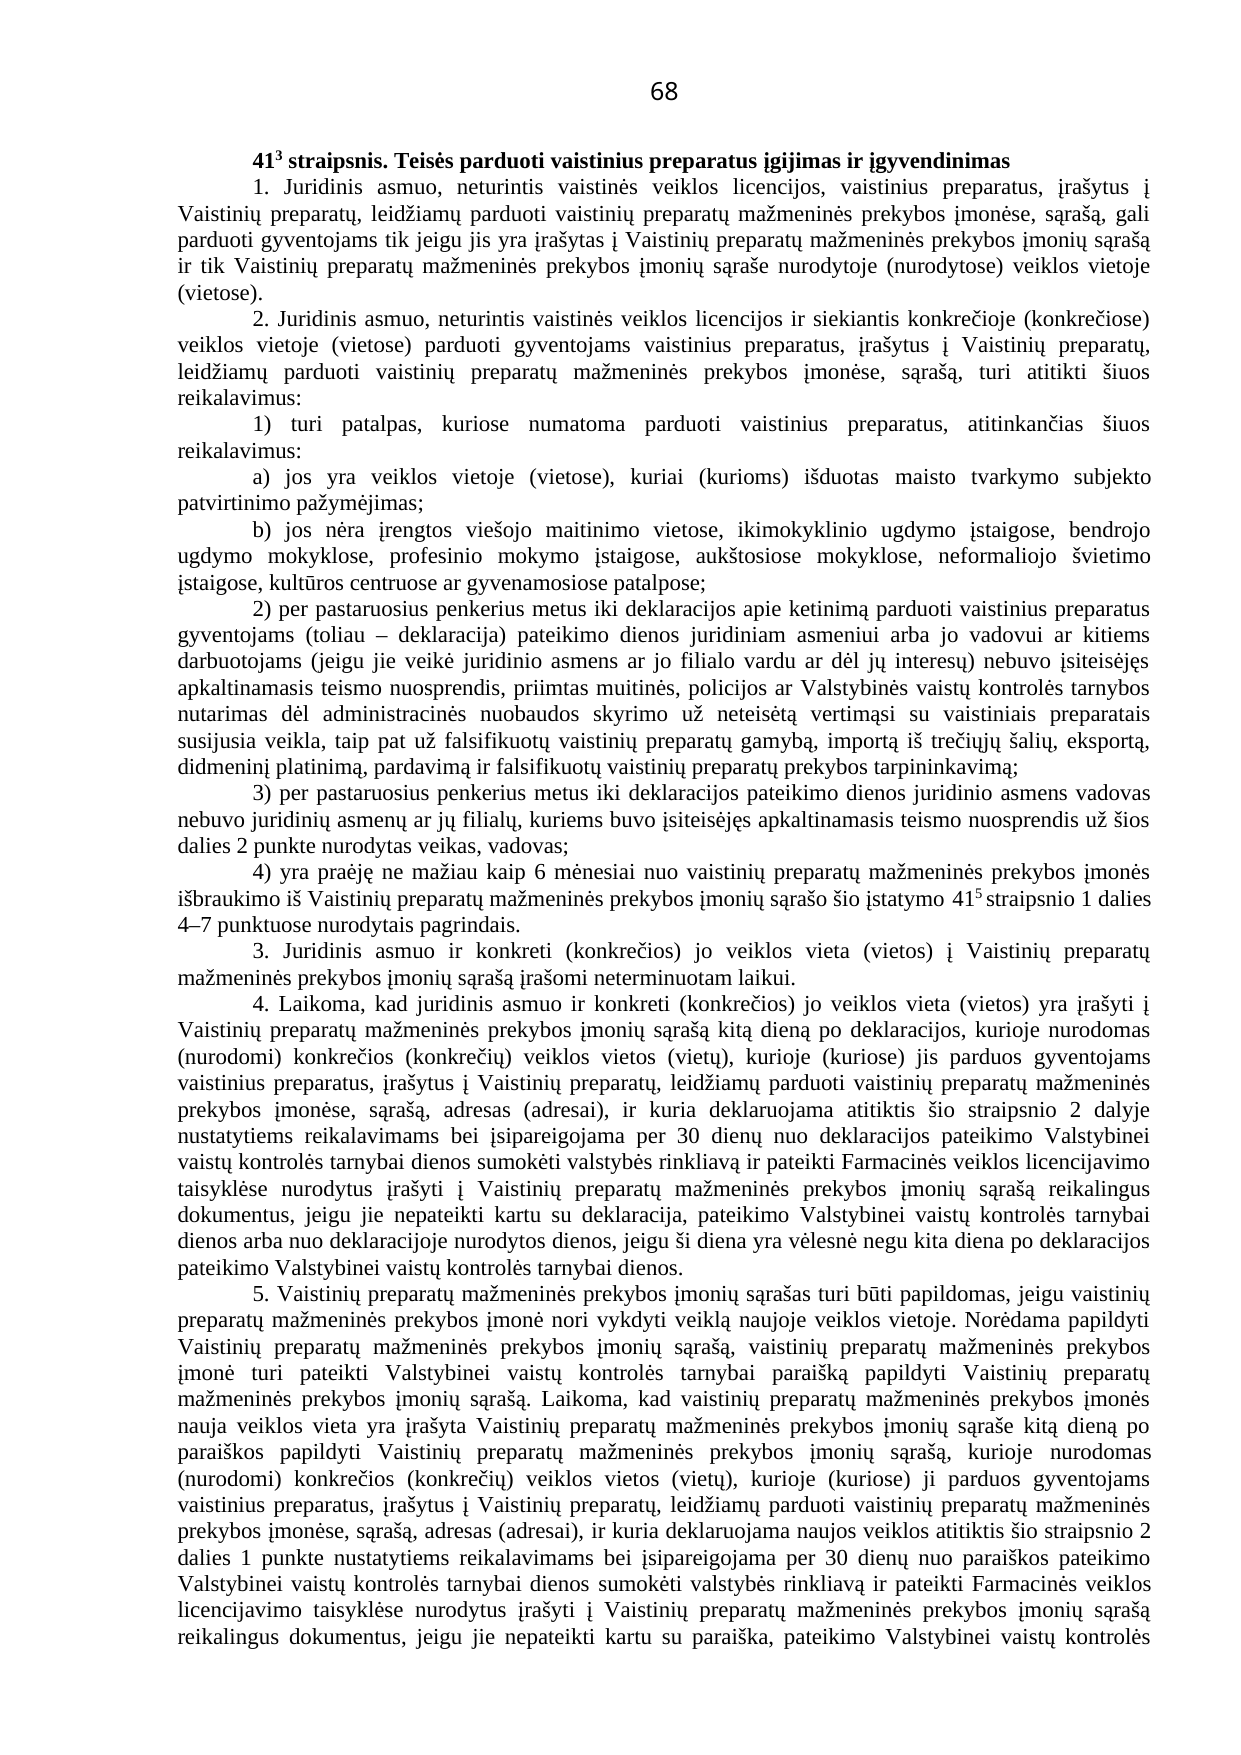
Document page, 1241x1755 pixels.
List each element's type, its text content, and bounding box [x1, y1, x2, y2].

text 3) per pastaruosius penkerius metus iki deklaracijos pateikimo dienos juridinio asmens vadovas nebuvo juridinių asmenų ar jų filialų, kuriems buvo įsiteisėjęs apkaltinamasis teismo nuosprendis už šios dalies 2 punkte nurodytas veikas, vadovas; [177, 779, 1152, 858]
text 2) per pastaruosius penkerius metus iki deklaracijos apie ketinimą parduoti vaistinius preparatus gyventojams (toliau – deklaracija) pateikimo dienos juridiniam asmeniui arba jo vadovui ar kitiems darbuotojams (jeigu jie veikė juridinio asmens ar jo filialo vardu ar dėl jų interesų) nebuvo įsiteisėjęs apkaltinamasis teismo nuosprendis, priimtas muitinės, policijos ar Valstybinės vaistų kontrolės tarnybos nutarimas dėl administracinės nuobaudos skyrimo už neteisėtą vertimąsi su vaistiniais preparatais susijusia veikla, taip pat už falsifikuotų vaistinių preparatų gamybą, importą iš trečiųjų šalių, eksportą, didmeninį platinimą, pardavimą ir falsifikuotų vaistinių preparatų prekybos tarpininkavimą; [177, 595, 1152, 779]
text 4) yra praėję ne mažiau kaip 6 mėnesiai nuo vaistinių preparatų mažmeninės prekybos įmonės išbraukimo iš Vaistinių preparatų mažmeninės prekybos įmonių sąrašo šio įstatymo 415 straipsnio 1 dalies 4–7 punktuose nurodytais pagrindais. [177, 858, 1152, 937]
text 1) turi patalpas, kuriose numatoma parduoti vaistinius preparatus, atitinkančias šiuos reikalavimus: [177, 410, 1152, 463]
text 4. Laikoma, kad juridinis asmuo ir konkreti (konkrečios) jo veiklos vieta (vietos) yra įrašyti į Vaistinių preparatų mažmeninės prekybos įmonių sąrašą kitą dieną po deklaracijos, kurioje nurodomas (nurodomi) konkrečios (konkrečių) veiklos vietos (vietų), kurioje (kuriose) jis parduos gyventojams vaistinius preparatus, įrašytus į Vaistinių preparatų, leidžiamų parduoti vaistinių preparatų mažmeninės prekybos įmonėse, sąrašą, adresas (adresai), ir kuria deklaruojama atitiktis šio straipsnio 2 dalyje nustatytiems reikalavimams bei įsipareigojama per 30 dienų nuo deklaracijos pateikimo Valstybinei vaistų kontrolės tarnybai dienos sumokėti valstybės rinkliavą ir pateikti Farmacinės veiklos licencijavimo taisyklėse nurodytus įrašyti į Vaistinių preparatų mažmeninės prekybos įmonių sąrašą reikalingus dokumentus, jeigu jie nepateikti kartu su deklaracija, pateikimo Valstybinei vaistų kontrolės tarnybai dienos arba nuo deklaracijoje nurodytos dienos, jeigu ši diena yra vėlesnė negu kita diena po deklaracijos pateikimo Valstybinei vaistų kontrolės tarnybai dienos. [177, 990, 1152, 1280]
text a) jos yra veiklos vietoje (vietose), kuriai (kurioms) išduotas maisto tvarkymo subjekto patvirtinimo pažymėjimas; [177, 463, 1152, 516]
text 1. Juridinis asmuo, neturintis vaistinės veiklos licencijos, vaistinius preparatus, įrašytus į Vaistinių preparatų, leidžiamų parduoti vaistinių preparatų mažmeninės prekybos įmonėse, sąrašą, gali parduoti gyventojams tik jeigu jis yra įrašytas į Vaistinių preparatų mažmeninės prekybos įmonių sąrašą ir tik Vaistinių preparatų mažmeninės prekybos įmonių sąraše nurodytoje (nurodytose) veiklos vietoje (vietose). [177, 173, 1152, 305]
text 5. Vaistinių preparatų mažmeninės prekybos įmonių sąrašas turi būti papildomas, jeigu vaistinių preparatų mažmeninės prekybos įmonė nori vykdyti veiklą naujoje veiklos vietoje. Norėdama papildyti Vaistinių preparatų mažmeninės prekybos įmonių sąrašą, vaistinių preparatų mažmeninės prekybos įmonė turi pateikti Valstybinei vaistų kontrolės tarnybai paraišką papildyti Vaistinių preparatų mažmeninės prekybos įmonių sąrašą. Laikoma, kad vaistinių preparatų mažmeninės prekybos įmonės nauja veiklos vieta yra įrašyta Vaistinių preparatų mažmeninės prekybos įmonių sąraše kitą dieną po paraiškos papildyti Vaistinių preparatų mažmeninės prekybos įmonių sąrašą, kurioje nurodomas (nurodomi) konkrečios (konkrečių) veiklos vietos (vietų), kurioje (kuriose) ji parduos gyventojams vaistinius preparatus, įrašytus į Vaistinių preparatų, leidžiamų parduoti vaistinių preparatų mažmeninės prekybos įmonėse, sąrašą, adresas (adresai), ir kuria deklaruojama naujos veiklos atitiktis šio straipsnio 2 dalies 1 punkte nustatytiems reikalavimams bei įsipareigojama per 30 dienų nuo paraiškos pateikimo Valstybinei vaistų kontrolės tarnybai dienos sumokėti valstybės rinkliavą ir pateikti Farmacinės veiklos licencijavimo taisyklėse nurodytus įrašyti į Vaistinių preparatų mažmeninės prekybos įmonių sąrašą reikalingus dokumentus, jeigu jie nepateikti kartu su paraiška, pateikimo Valstybinei vaistų kontrolės [177, 1280, 1152, 1649]
text 3. Juridinis asmuo ir konkreti (konkrečios) jo veiklos vieta (vietos) į Vaistinių preparatų mažmeninės prekybos įmonių sąrašą įrašomi neterminuotam laikui. [177, 937, 1152, 990]
text 413 straipsnis. Teisės parduoti vaistinius preparatus įgijimas ir įgyvendinimas [177, 147, 1152, 173]
text 2. Juridinis asmuo, neturintis vaistinės veiklos licencijos ir siekiantis konkrečioje (konkrečiose) veiklos vietoje (vietose) parduoti gyventojams vaistinius preparatus, įrašytus į Vaistinių preparatų, leidžiamų parduoti vaistinių preparatų mažmeninės prekybos įmonėse, sąrašą, turi atitikti šiuos reikalavimus: [177, 305, 1152, 410]
text b) jos nėra įrengtos viešojo maitinimo vietose, ikimokyklinio ugdymo įstaigose, bendrojo ugdymo mokyklose, profesinio mokymo įstaigose, aukštosiose mokyklose, neformaliojo švietimo įstaigose, kultūros centruose ar gyvenamosiose patalpose; [177, 516, 1152, 595]
